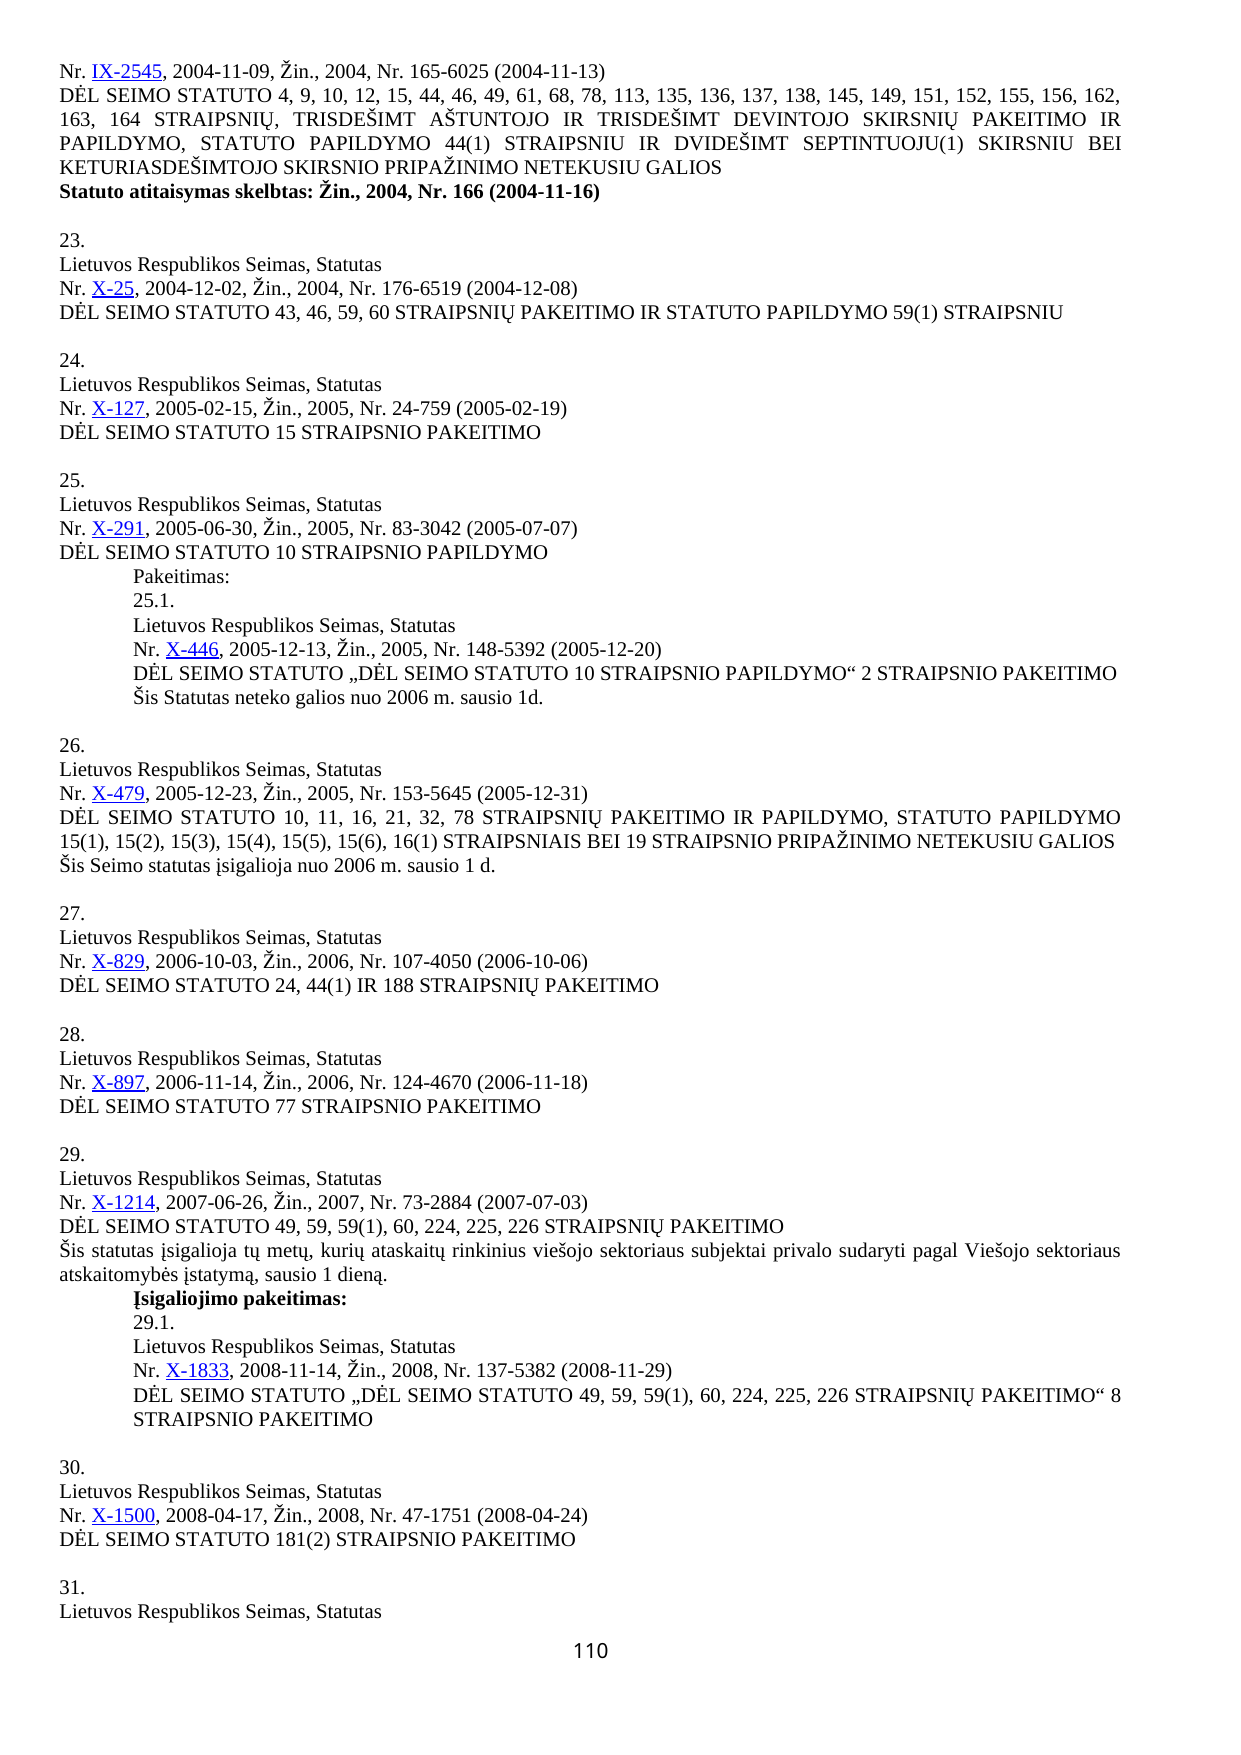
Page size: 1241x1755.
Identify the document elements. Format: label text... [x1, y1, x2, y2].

text Lietuvos Respublikos Seimas, Statutas [59, 492, 1122, 516]
text DĖL SEIMO STATUTO 181(2) STRAIPSNIO PAKEITIMO [59, 1527, 1122, 1551]
text Nr. X-127, 2005-02-15, Žin., 2005, Nr. 24-759 (2005-02-19) [59, 396, 1122, 420]
text 30. [59, 1455, 1122, 1479]
text DĖL SEIMO STATUTO „DĖL SEIMO STATUTO 10 STRAIPSNIO PAPILDYMO“ 2 STRAIPSNIO PAKEITIMO [133, 661, 1122, 685]
text Lietuvos Respublikos Seimas, Statutas [59, 1046, 1122, 1070]
text 25.1. [59, 588, 1122, 612]
text DĖL SEIMO STATUTO 43, 46, 59, 60 STRAIPSNIŲ PAKEITIMO IR STATUTO PAPILDYMO 59(1) STRAIPSNIU [59, 300, 1122, 324]
text DĖL SEIMO STATUTO 77 STRAIPSNIO PAKEITIMO [59, 1094, 1122, 1118]
text 23. [59, 227, 1122, 252]
text Įsigaliojimo pakeitimas: [59, 1286, 1122, 1310]
text Nr. X-479, 2005-12-23, Žin., 2005, Nr. 153-5645 (2005-12-31) [59, 781, 1122, 805]
text Nr. X-1833, 2008-11-14, Žin., 2008, Nr. 137-5382 (2008-11-29) [59, 1358, 1122, 1382]
text Šis Seimo statutas įsigalioja nuo 2006 m. sausio 1 d. [59, 853, 1122, 877]
text 27. [59, 901, 1122, 925]
text Nr. IX-2545, 2004-11-09, Žin., 2004, Nr. 165-6025 (2004-11-13) [59, 59, 1122, 83]
text 29. [59, 1142, 1122, 1166]
text Lietuvos Respublikos Seimas, Statutas [59, 372, 1122, 396]
text Nr. X-829, 2006-10-03, Žin., 2006, Nr. 107-4050 (2006-10-06) [59, 949, 1122, 973]
text 25. [59, 468, 1122, 492]
text Lietuvos Respublikos Seimas, Statutas [59, 757, 1122, 781]
text Nr. X-291, 2005-06-30, Žin., 2005, Nr. 83-3042 (2005-07-07) [59, 516, 1122, 540]
text Lietuvos Respublikos Seimas, Statutas [59, 925, 1122, 949]
text Statuto atitaisymas skelbtas: Žin., 2004, Nr. 166 (2004-11-16) [59, 179, 1122, 203]
text Šis statutas įsigalioja tų metų, kurių ataskaitų rinkinius viešojo sektoriaus subjektai privalo sudaryti pagal Viešojo sektoriaus atskaitomybės įstatymą, sausio 1 dieną. [59, 1238, 1122, 1286]
text Pakeitimas: [59, 564, 1122, 588]
text 24. [59, 348, 1122, 372]
text Lietuvos Respublikos Seimas, Statutas [59, 1599, 1122, 1623]
text Šis Statutas neteko galios nuo 2006 m. sausio 1d. [133, 685, 1122, 709]
text Lietuvos Respublikos Seimas, Statutas [59, 1334, 1122, 1358]
text 28. [59, 1022, 1122, 1046]
text Lietuvos Respublikos Seimas, Statutas [59, 252, 1122, 276]
text 31. [59, 1575, 1122, 1599]
text DĖL SEIMO STATUTO 4, 9, 10, 12, 15, 44, 46, 49, 61, 68, 78, 113, 135, 136, 137, 138, 145, 149, 151, 152, 155, 156, 162, 163, 164 STRAIPSNIŲ, TRISDEŠIMT AŠTUNTOJO IR TRISDEŠIMT DEVINTOJO SKIRSNIŲ PAKEITIMO IR PAPILDYMO, STATUTO PAPILDYMO 44(1) STRAIPSNIU IR DVIDEŠIMT SEPTINTUOJU(1) SKIRSNIU BEI KETURIASDEŠIMTOJO SKIRSNIO PRIPAŽINIMO NETEKUSIU GALIOS [59, 83, 1122, 179]
text Nr. X-897, 2006-11-14, Žin., 2006, Nr. 124-4670 (2006-11-18) [59, 1070, 1122, 1094]
text Nr. X-25, 2004-12-02, Žin., 2004, Nr. 176-6519 (2004-12-08) [59, 276, 1122, 300]
text Lietuvos Respublikos Seimas, Statutas [59, 1479, 1122, 1503]
text DĖL SEIMO STATUTO 49, 59, 59(1), 60, 224, 225, 226 STRAIPSNIŲ PAKEITIMO [59, 1214, 1122, 1238]
text 29.1. [59, 1310, 1122, 1334]
text 26. [59, 733, 1122, 757]
text Nr. X-1214, 2007-06-26, Žin., 2007, Nr. 73-2884 (2007-07-03) [59, 1190, 1122, 1214]
text DĖL SEIMO STATUTO „DĖL SEIMO STATUTO 49, 59, 59(1), 60, 224, 225, 226 STRAIPSNIŲ PAKEITIMO“ 8 STRAIPSNIO PAKEITIMO [133, 1382, 1122, 1431]
text DĖL SEIMO STATUTO 15 STRAIPSNIO PAKEITIMO [59, 420, 1122, 444]
text Nr. X-446, 2005-12-13, Žin., 2005, Nr. 148-5392 (2005-12-20) [59, 637, 1122, 661]
text DĖL SEIMO STATUTO 10 STRAIPSNIO PAPILDYMO [59, 540, 1122, 564]
text Lietuvos Respublikos Seimas, Statutas [59, 612, 1122, 637]
text DĖL SEIMO STATUTO 24, 44(1) IR 188 STRAIPSNIŲ PAKEITIMO [59, 973, 1122, 997]
text Lietuvos Respublikos Seimas, Statutas [59, 1166, 1122, 1190]
text Nr. X-1500, 2008-04-17, Žin., 2008, Nr. 47-1751 (2008-04-24) [59, 1503, 1122, 1527]
text DĖL SEIMO STATUTO 10, 11, 16, 21, 32, 78 STRAIPSNIŲ PAKEITIMO IR PAPILDYMO, STATUTO PAPILDYMO 15(1), 15(2), 15(3), 15(4), 15(5), 15(6), 16(1) STRAIPSNIAIS BEI 19 STRAIPSNIO PRIPAŽINIMO NETEKUSIU GALIOS [59, 805, 1122, 853]
